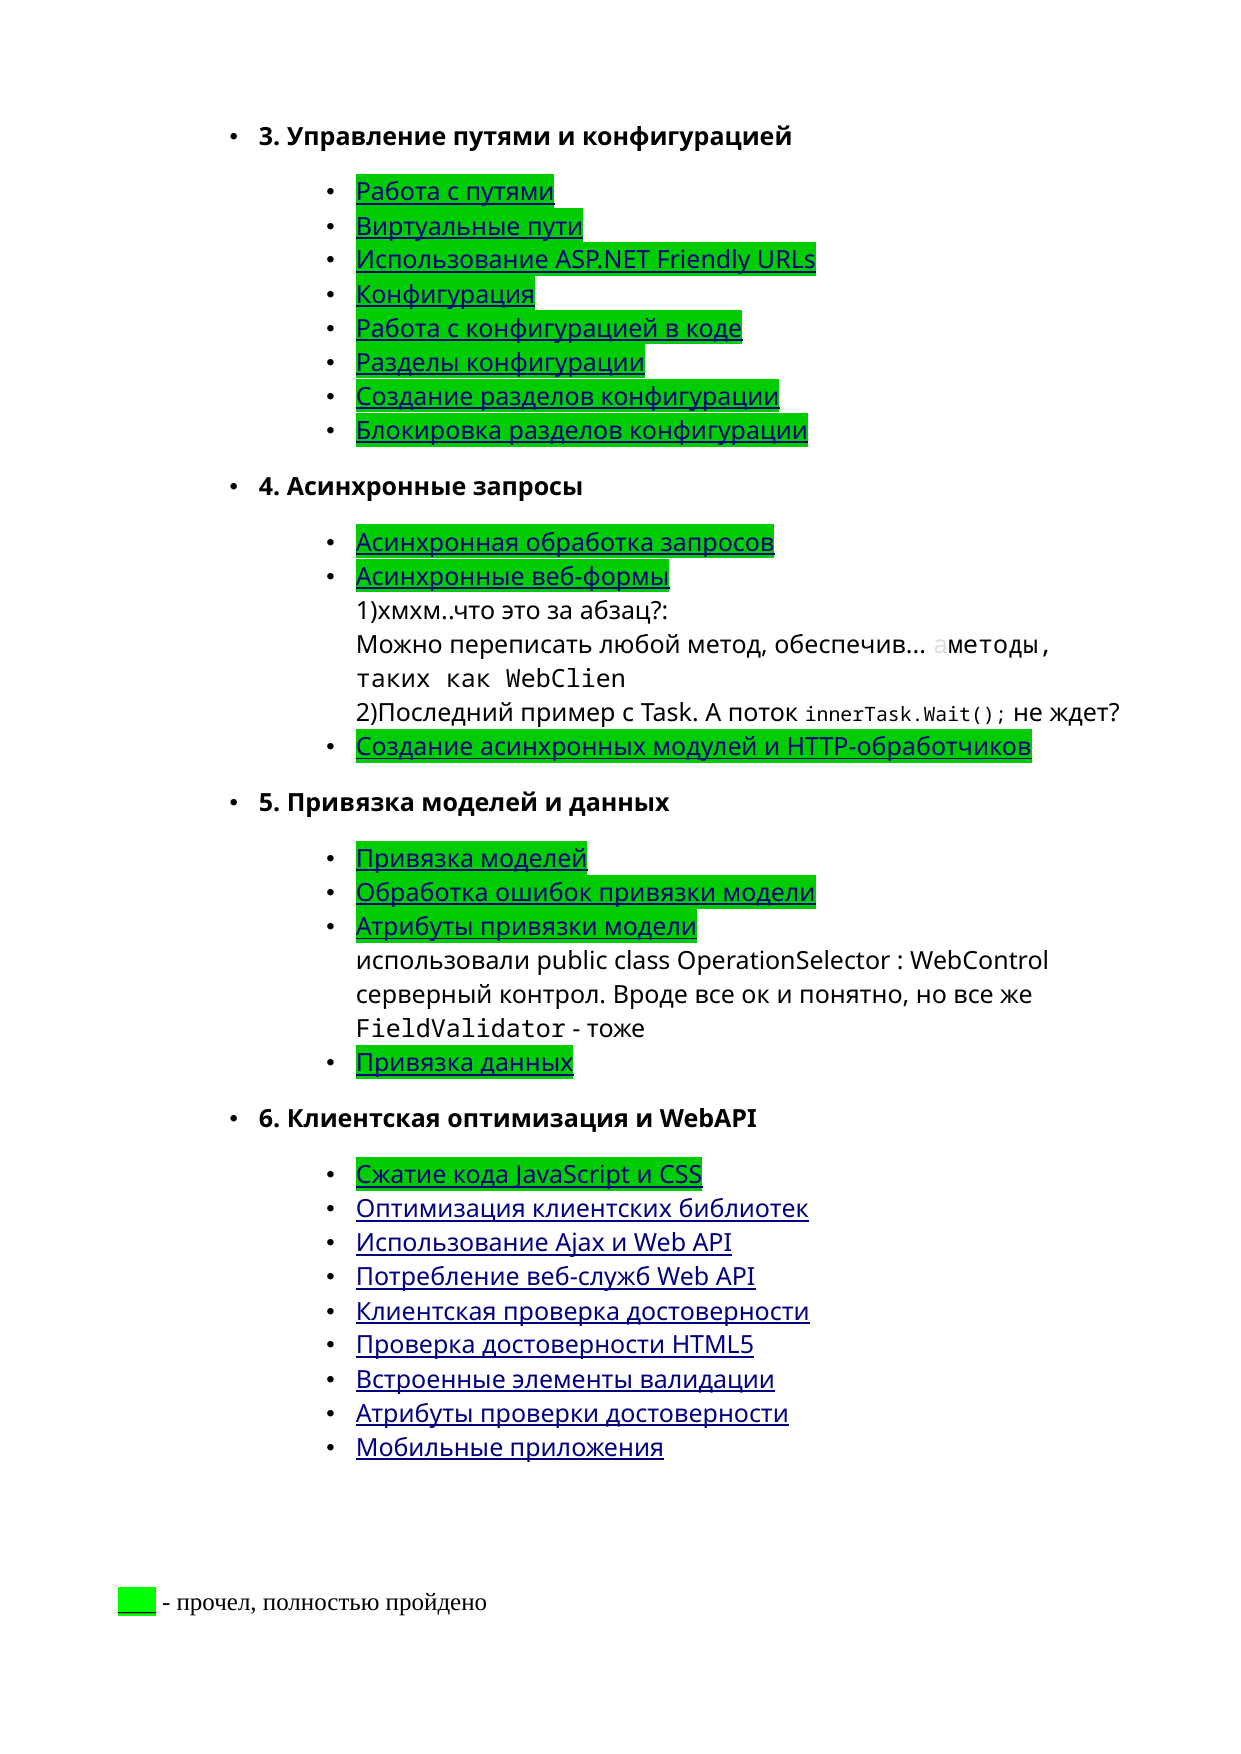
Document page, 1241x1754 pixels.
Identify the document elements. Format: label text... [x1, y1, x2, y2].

list Привязка моделей [326, 841, 1122, 875]
list Работа с конфигурацией в коде [326, 310, 1122, 344]
list Обработка ошибок привязки модели [326, 875, 1122, 909]
list Потребление веб-служб Web API [326, 1259, 1122, 1293]
list Клиентская проверка достоверности [326, 1293, 1122, 1327]
list Асинхронная обработка запросов [326, 524, 1122, 558]
list Оптимизация клиентских библиотек [326, 1191, 1122, 1225]
list использовали public class OperationSelector : WebControl серверный контрол. Вроде все ок и понятно, но все же [326, 943, 1122, 1011]
list Использование Ajax и Web API [326, 1225, 1122, 1259]
list Работа с путями [326, 174, 1122, 208]
list Асинхронные веб-формы [326, 558, 1122, 592]
subtitle 4. Асинхронные запросы [229, 468, 1100, 502]
text ___ - прочел, полностью пройдено [118, 1587, 1122, 1616]
list Сжатие кода JavaScript и CSS [326, 1157, 1122, 1191]
subtitle 6. Клиентская оптимизация и WebAPI [229, 1101, 1100, 1135]
list Можно переписать любой метод, обеспечив... аметоды, таких как WebClien [326, 627, 1122, 695]
subtitle 3. Управление путями и конфигурацией [229, 118, 1100, 152]
list Встроенные элементы валидации [326, 1361, 1122, 1395]
list Разделы конфигурации [326, 344, 1122, 378]
list Использование ASP.NET Friendly URLs [326, 242, 1122, 276]
list Атрибуты привязки модели [326, 909, 1122, 943]
list Привязка данных [326, 1045, 1122, 1079]
list Мобильные приложения [326, 1429, 1122, 1463]
list Атрибуты проверки достоверности [326, 1395, 1122, 1429]
subtitle 5. Привязка моделей и данных [229, 785, 1100, 819]
list Конфигурация [326, 276, 1122, 310]
list 2)Последний пример с Task. А поток innerTask.Wait(); не ждет? [326, 695, 1122, 729]
list FieldValidator - тоже [326, 1011, 1122, 1045]
list Проверка достоверности HTML5 [326, 1327, 1122, 1361]
list Создание асинхронных модулей и HTTP-обработчиков [326, 729, 1122, 763]
list Виртуальные пути [326, 208, 1122, 242]
list 1)хмхм..что это за абзац?: [326, 592, 1122, 627]
list Создание разделов конфигурации [326, 378, 1122, 412]
list Блокировка разделов конфигурации [326, 412, 1122, 447]
